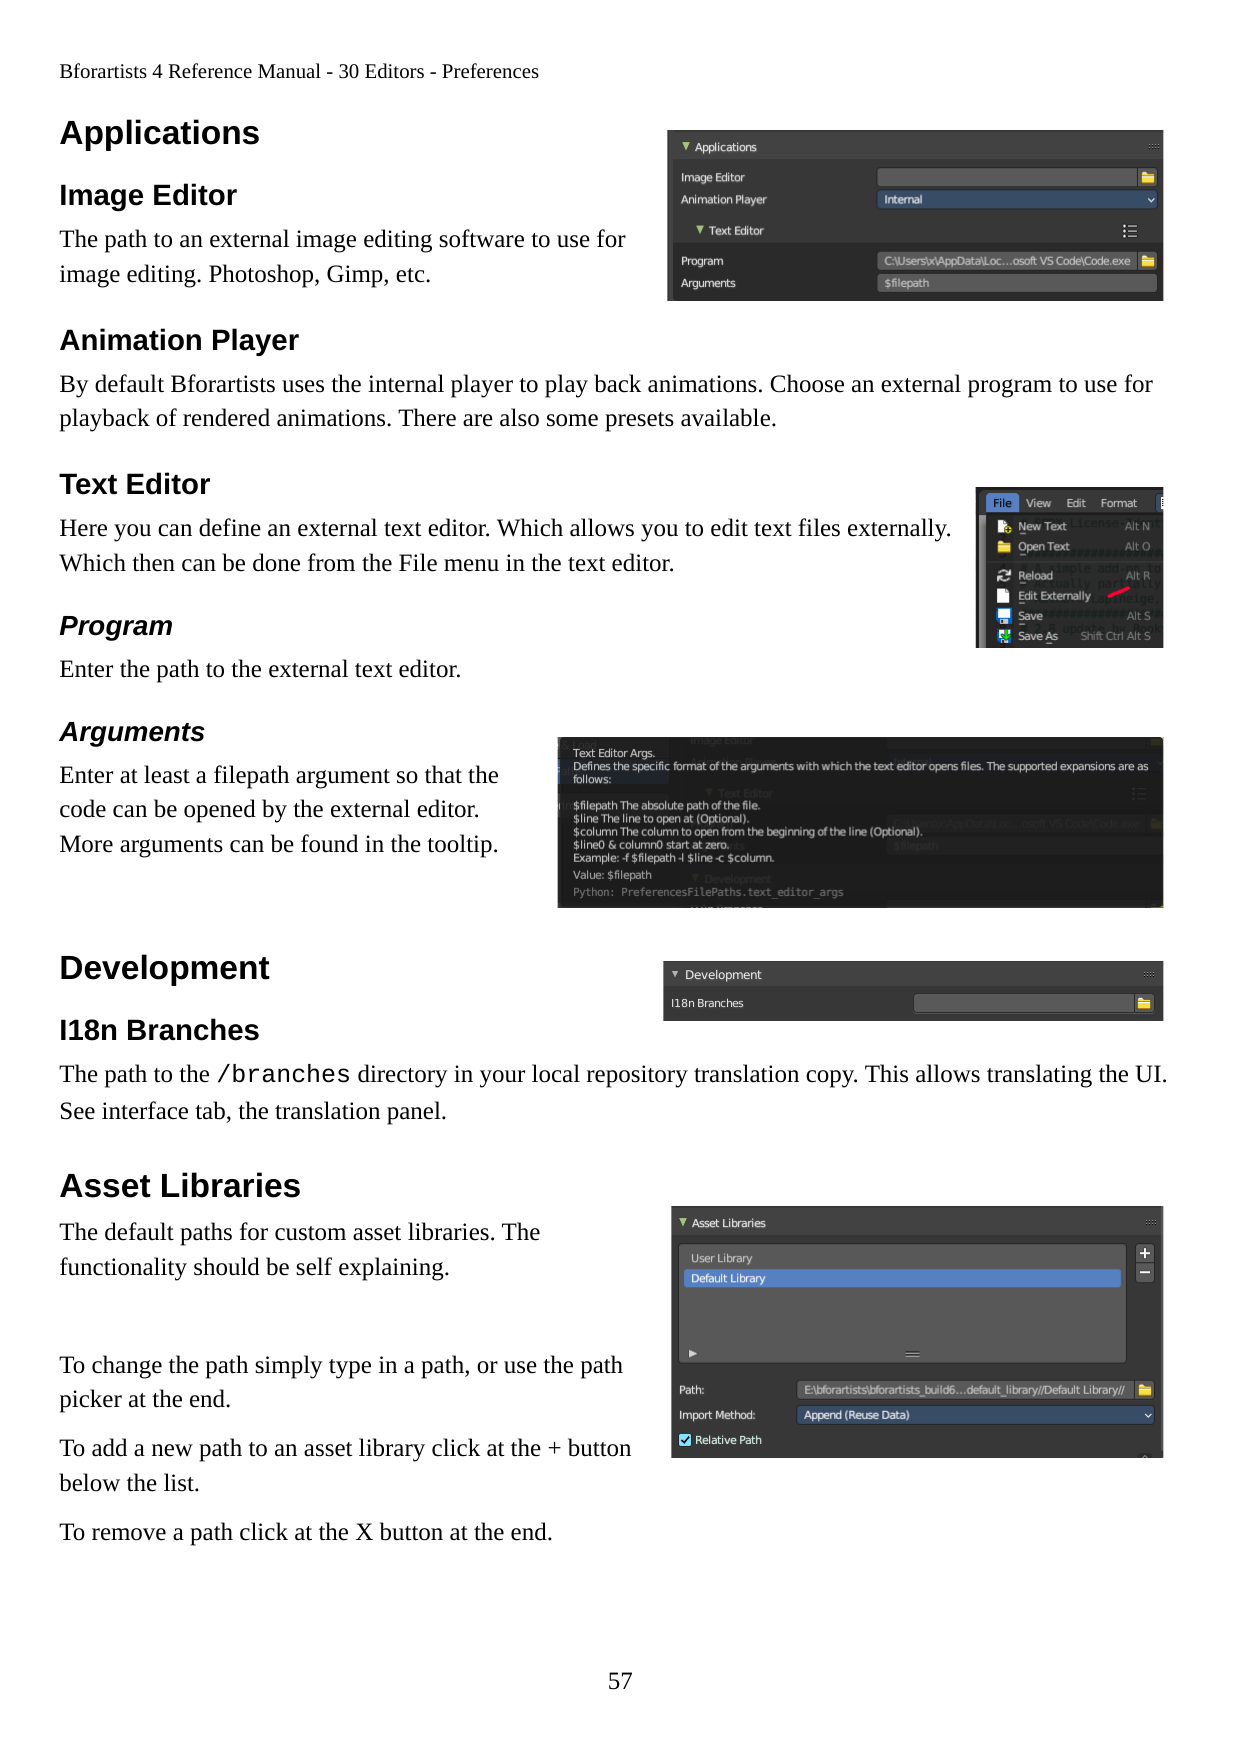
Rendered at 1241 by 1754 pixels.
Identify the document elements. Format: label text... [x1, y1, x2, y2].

subtitle Arguments [59, 715, 1181, 747]
text By default Bforartists uses the internal player to play back animations. Choose an external program to use for playback of rendered animations. There are also some presets available. [59, 369, 1181, 432]
picture [671, 1206, 1164, 1458]
text Enter at least a filepath argument so that the code can be opened by the external editor. More arguments can be found in the tooltip. [59, 760, 557, 857]
text The path to an external image editing software to use for image editing. Photoshop, Gimp, etc. [59, 224, 667, 288]
text Here you can define an external text editor. Which allows you to edit text files externally. Which then can be done from the File menu in the text editor. [59, 513, 975, 577]
picture [975, 487, 1164, 648]
text The default paths for custom asset libraries. The functionality should be self explaining. [59, 1217, 671, 1280]
subtitle Text Editor [59, 467, 1181, 501]
picture [557, 737, 1164, 908]
picture [663, 961, 1164, 1021]
subtitle [1164, 609, 1181, 641]
subtitle Development [59, 948, 1181, 986]
text The path to the /branches directory in your local repository translation copy. This allows translating the UI. See interface tab, the translation panel. [59, 1059, 1181, 1125]
text To add a new path to an asset library click at the + button below the list. [59, 1433, 1181, 1497]
subtitle Asset Libraries [59, 1166, 1181, 1205]
subtitle Animation Player [59, 323, 1181, 356]
text To change the path simply type in a path, or use the path picker at the end. [59, 1350, 671, 1413]
picture [667, 130, 1164, 301]
subtitle Program [59, 609, 975, 641]
subtitle I18n Branches [59, 1013, 1181, 1047]
subtitle Applications [59, 113, 1181, 151]
text Enter the path to the external text editor. [59, 654, 1181, 682]
subtitle [1164, 178, 1181, 212]
text To remove a path click at the X button at the end. [59, 1517, 1181, 1546]
subtitle Image Editor [59, 178, 667, 212]
